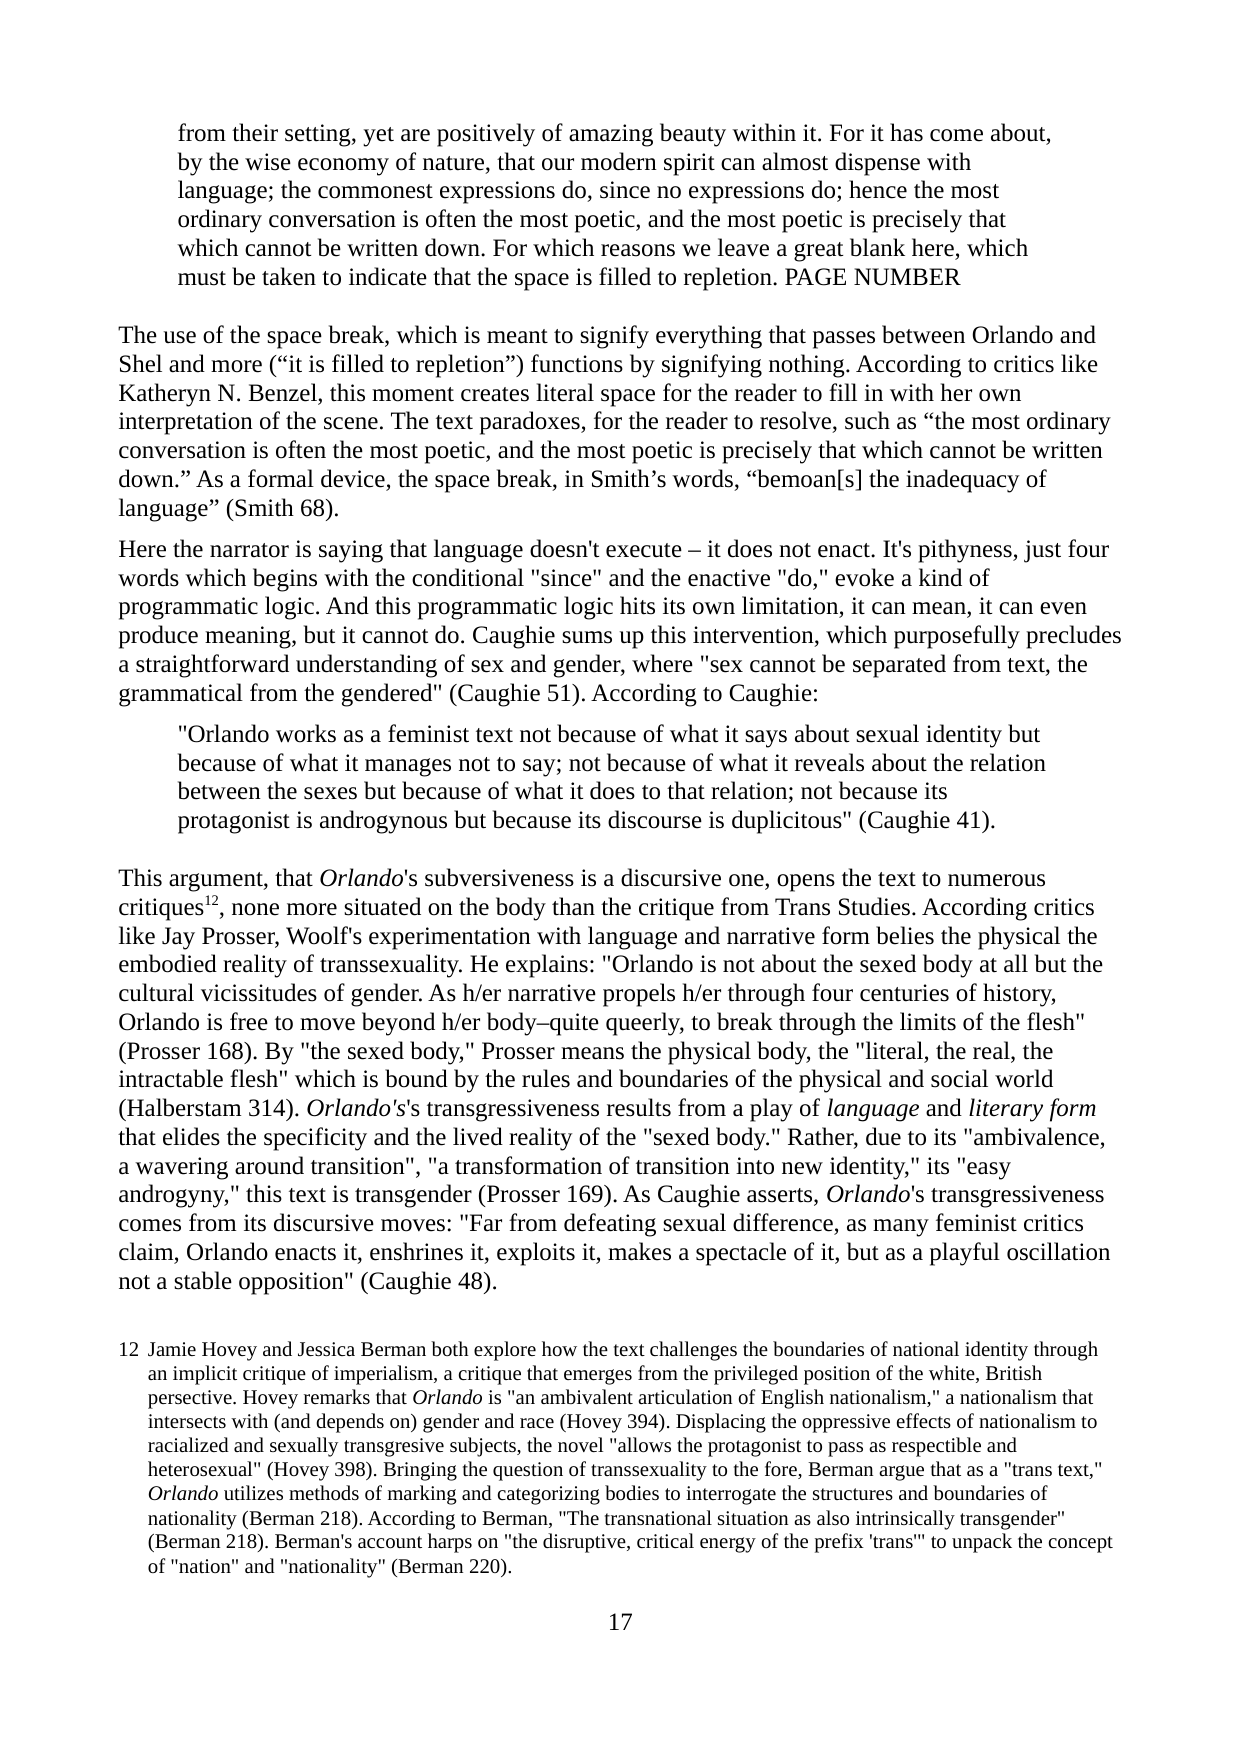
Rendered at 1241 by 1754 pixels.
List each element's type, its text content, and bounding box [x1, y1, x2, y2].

text This argument, that Orlando's subversiveness is a discursive one, opens the text to numerous critiques, none more situated on the body than the critique from Trans Studies. According critics like Jay Prosser, Woolf's experimentation with language and narrative form belies the physical the embodied reality of transsexuality. He explains: "Orlando is not about the sexed body at all but the cultural vicissitudes of gender. As h/er narrative propels h/er through four centuries of history, Orlando is free to move beyond h/er body–quite queerly, to break through the limits of the flesh" (Prosser 168). By "the sexed body," Prosser means the physical body, the "literal, the real, the intractable flesh" which is bound by the rules and boundaries of the physical and social world (Halberstam 314). Orlando's's transgressiveness results from a play of language and literary form that elides the specificity and the lived reality of the "sexed body." Rather, due to its "ambivalence, a wavering around transition", "a transformation of transition into new identity," its "easy androgyny," this text is transgender (Prosser 169). As Caughie asserts, Orlando's transgressiveness comes from its discursive moves: "Far from defeating sexual difference, as many feminist critics claim, Orlando enacts it, enshrines it, exploits it, makes a spectacle of it, but as a playful oscillation not a stable opposition" (Caughie 48). [118, 863, 1122, 1294]
text Here the narrator is saying that language doesn't execute – it does not enact. It's pithyness, just four words which begins with the conditional "since" and the enactive "do," evoke a kind of programmatic logic. And this programmatic logic hits its own limitation, it can mean, it can even produce meaning, but it cannot do. Caughie sums up this intervention, which purposefully precludes a straightforward understanding of sex and gender, where "sex cannot be separated from text, the grammatical from the gendered" (Caughie 51). According to Caughie: [118, 534, 1122, 706]
text The use of the space break, which is meant to signify everything that passes between Orlando and Shel and more (“it is filled to repletion”) functions by signifying nothing. According to critics like Katheryn N. Benzel, this moment creates literal space for the reader to fill in with her own interpretation of the scene. The text paradoxes, for the reader to resolve, such as “the most ordinary conversation is often the most poetic, and the most poetic is precisely that which cannot be written down.” As a formal device, the space break, in Smith’s words, “bemoan[s] the inadequacy of language” (Smith 68). [118, 320, 1122, 521]
text Jamie Hovey and Jessica Berman both explore how the text challenges the boundaries of national identity through an implicit critique of imperialism, a critique that emerges from the privileged position of the white, British persective. Hovey remarks that Orlando is "an ambivalent articulation of English nationalism," a nationalism that intersects with (and depends on) gender and race (Hovey 394). Displacing the oppressive effects of nationalism to racialized and sexually transgresive subjects, the novel "allows the protagonist to pass as respectible and heterosexual" (Hovey 398). Bringing the question of transsexuality to the fore, Berman argue that as a "trans text," Orlando utilizes methods of marking and categorizing bodies to interrogate the structures and boundaries of nationality (Berman 218). According to Berman, "The transnational situation as also intrinsically transgender" (Berman 218). Berman's account harps on "the disruptive, critical energy of the prefix 'trans'" to unpack the concept of "nation" and "nationality" (Berman 220). [118, 1337, 1122, 1578]
text "Orlando works as a feminist text not because of what it says about sexual identity but because of what it manages not to say; not because of what it reveals about the relation between the sexes but because of what it does to that relation; not because its protagonist is androgynous but because its discourse is duplicitous" (Caughie 41). [177, 719, 1063, 834]
text from their setting, yet are positively of amazing beauty within it. For it has come about, by the wise economy of nature, that our modern spirit can almost dispense with language; the commonest expressions do, since no expressions do; hence the most ordinary conversation is often the most poetic, and the most poetic is precisely that which cannot be written down. For which reasons we leave a great blank here, which must be taken to indicate that the space is filled to repletion. PAGE NUMBER [177, 118, 1063, 291]
